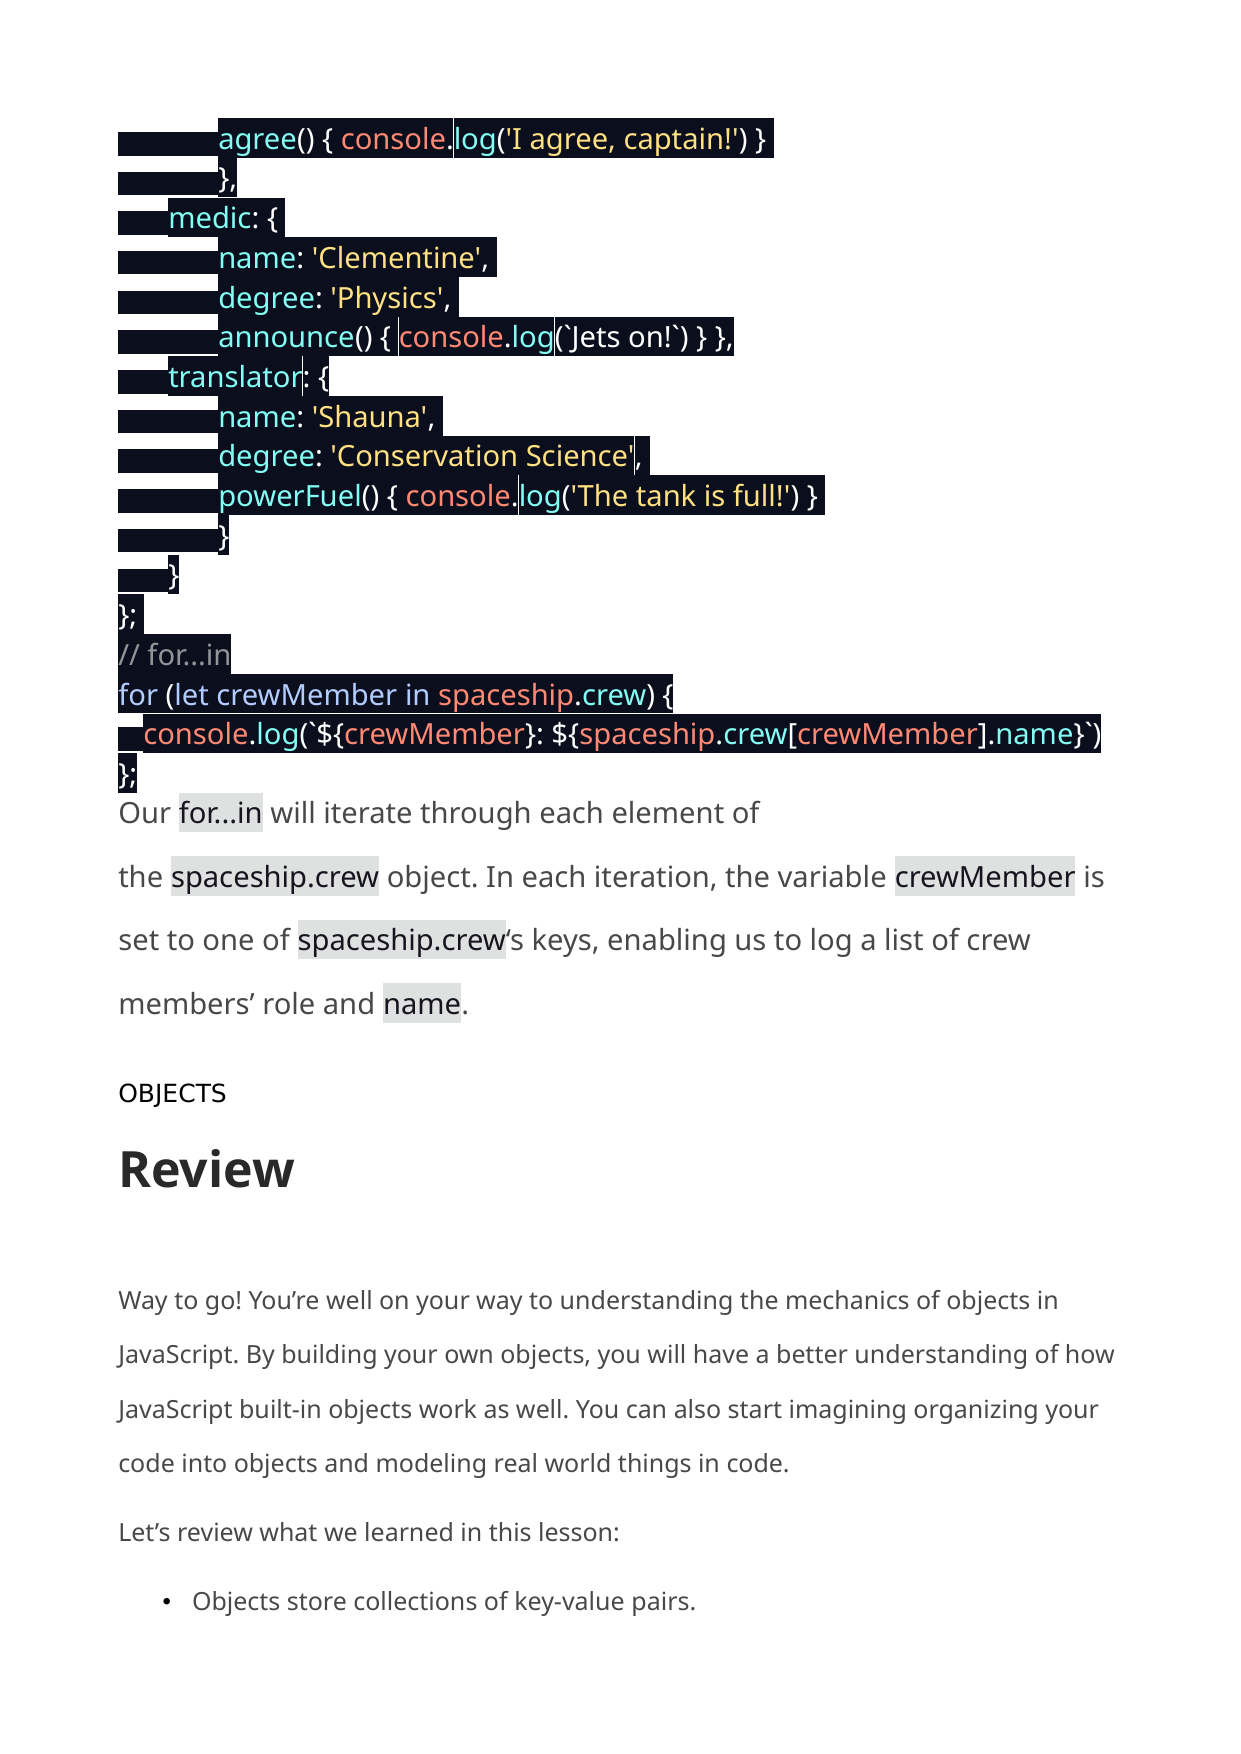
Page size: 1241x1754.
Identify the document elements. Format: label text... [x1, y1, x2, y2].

text name: 'Clementine', [118, 237, 1122, 277]
text for (let crewMember in spaceship.crew) { [118, 674, 1122, 713]
text translator: { [118, 356, 1122, 396]
text // for...in [118, 634, 1122, 674]
text degree: 'Physics', [118, 277, 1122, 317]
text } [118, 515, 1122, 555]
text OBJECTS [118, 1079, 1122, 1109]
text }; [118, 594, 1122, 634]
text agree() { console.log('I agree, captain!') } [118, 118, 1122, 158]
text }, [118, 158, 1122, 197]
text console.log(`${crewMember}: ${spaceship.crew[crewMember].name}`) [118, 713, 1122, 753]
text degree: 'Conservation Science', [118, 436, 1122, 475]
text Our for...in will iterate through each element of the spaceship.crew object. In each iteration, the variable crewMember is set to one of spaceship.crew‘s keys, enabling us to log a list of crew members’ role and name. [118, 793, 1122, 1023]
text }; [118, 753, 1122, 793]
text Let’s review what we learned in this lesson: [118, 1515, 1122, 1549]
text powerFuel() { console.log('The tank is full!') } [118, 475, 1122, 515]
list Objects store collections of key-value pairs. [162, 1584, 1122, 1618]
text } [118, 555, 1122, 594]
subtitle Review [118, 1134, 1122, 1202]
text announce() { console.log(`Jets on!`) } }, [118, 317, 1122, 356]
text Way to go! You’re well on your way to understanding the mechanics of objects in JavaScript. By building your own objects, you will have a better understanding of how JavaScript built-in objects work as well. You can also start imagining organizing your code into objects and modeling real world things in code. [118, 1282, 1122, 1480]
text medic: { [118, 197, 1122, 237]
text name: 'Shauna', [118, 396, 1122, 436]
